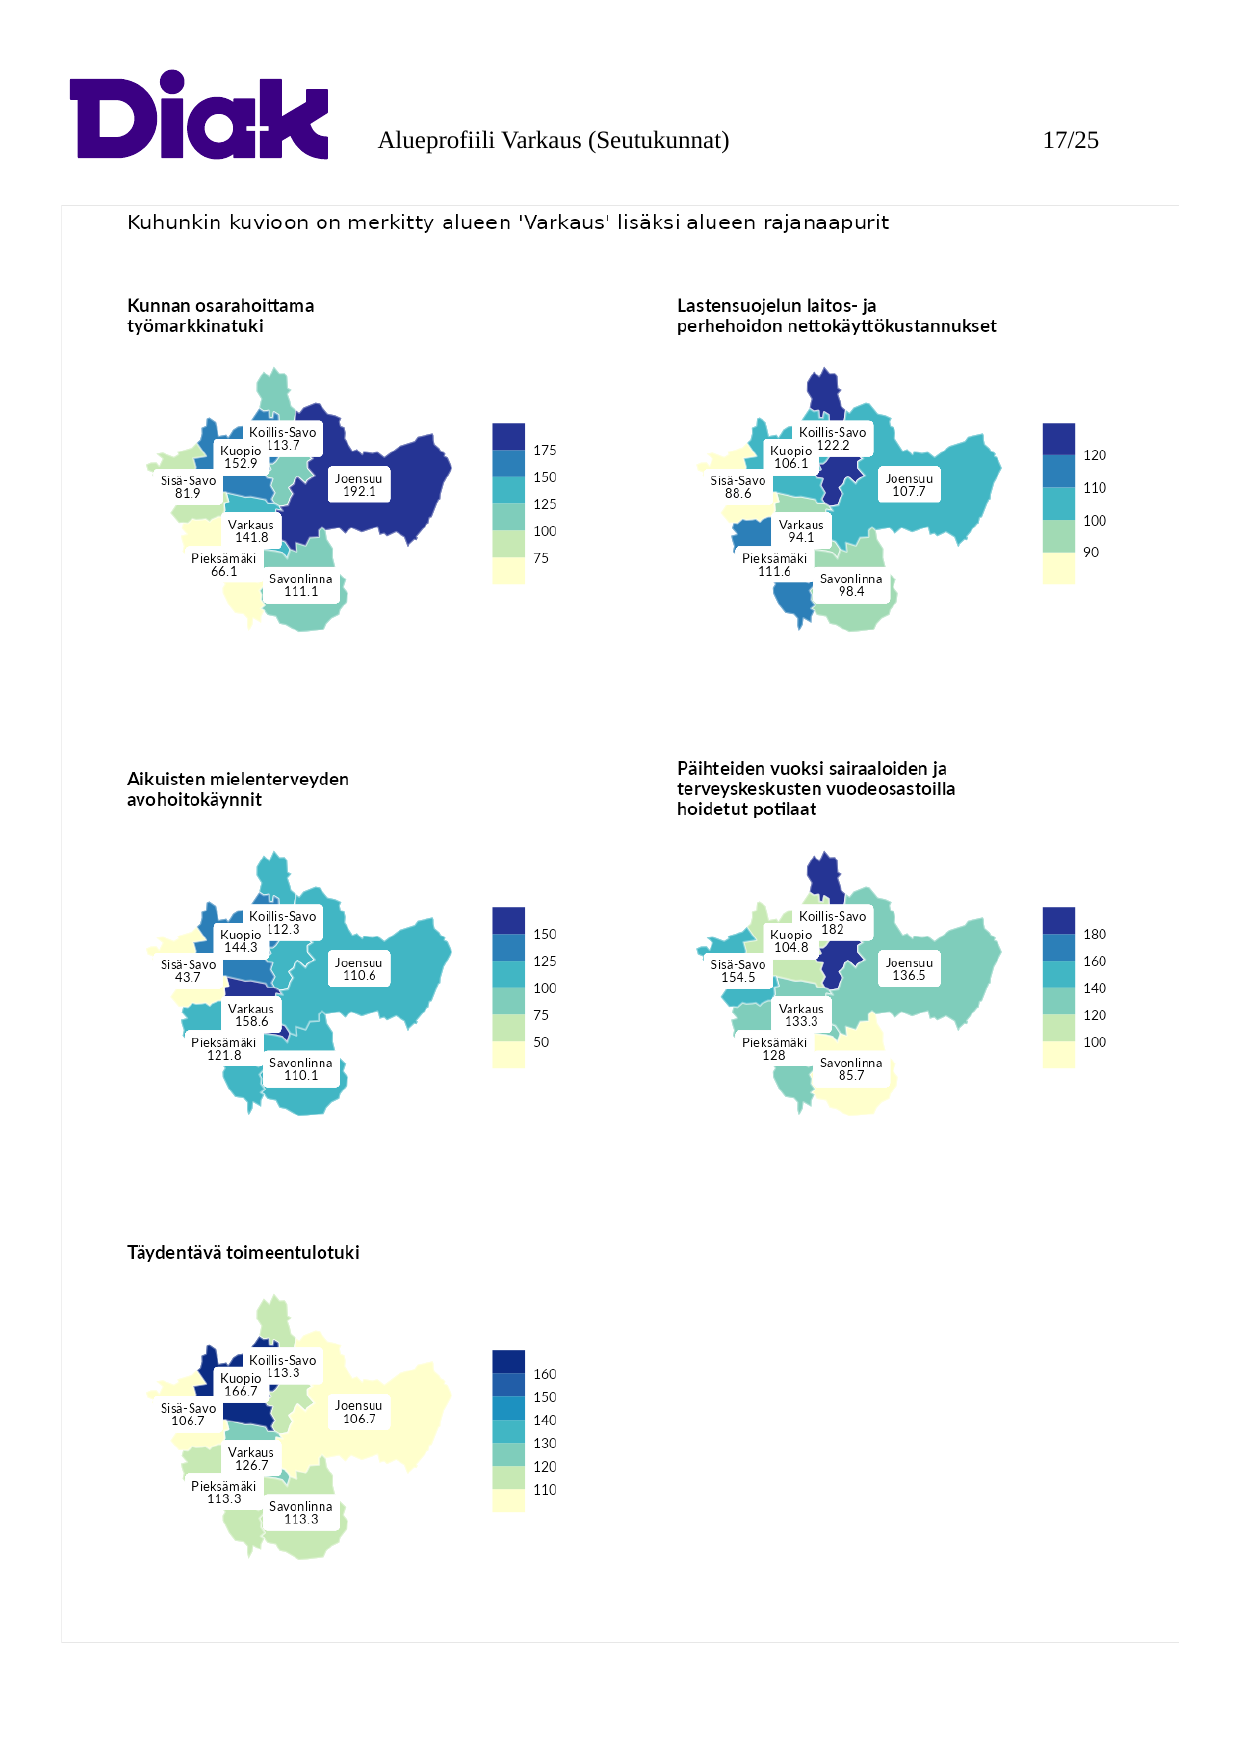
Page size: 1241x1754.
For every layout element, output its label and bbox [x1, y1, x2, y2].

picture [61, 196, 1179, 1651]
